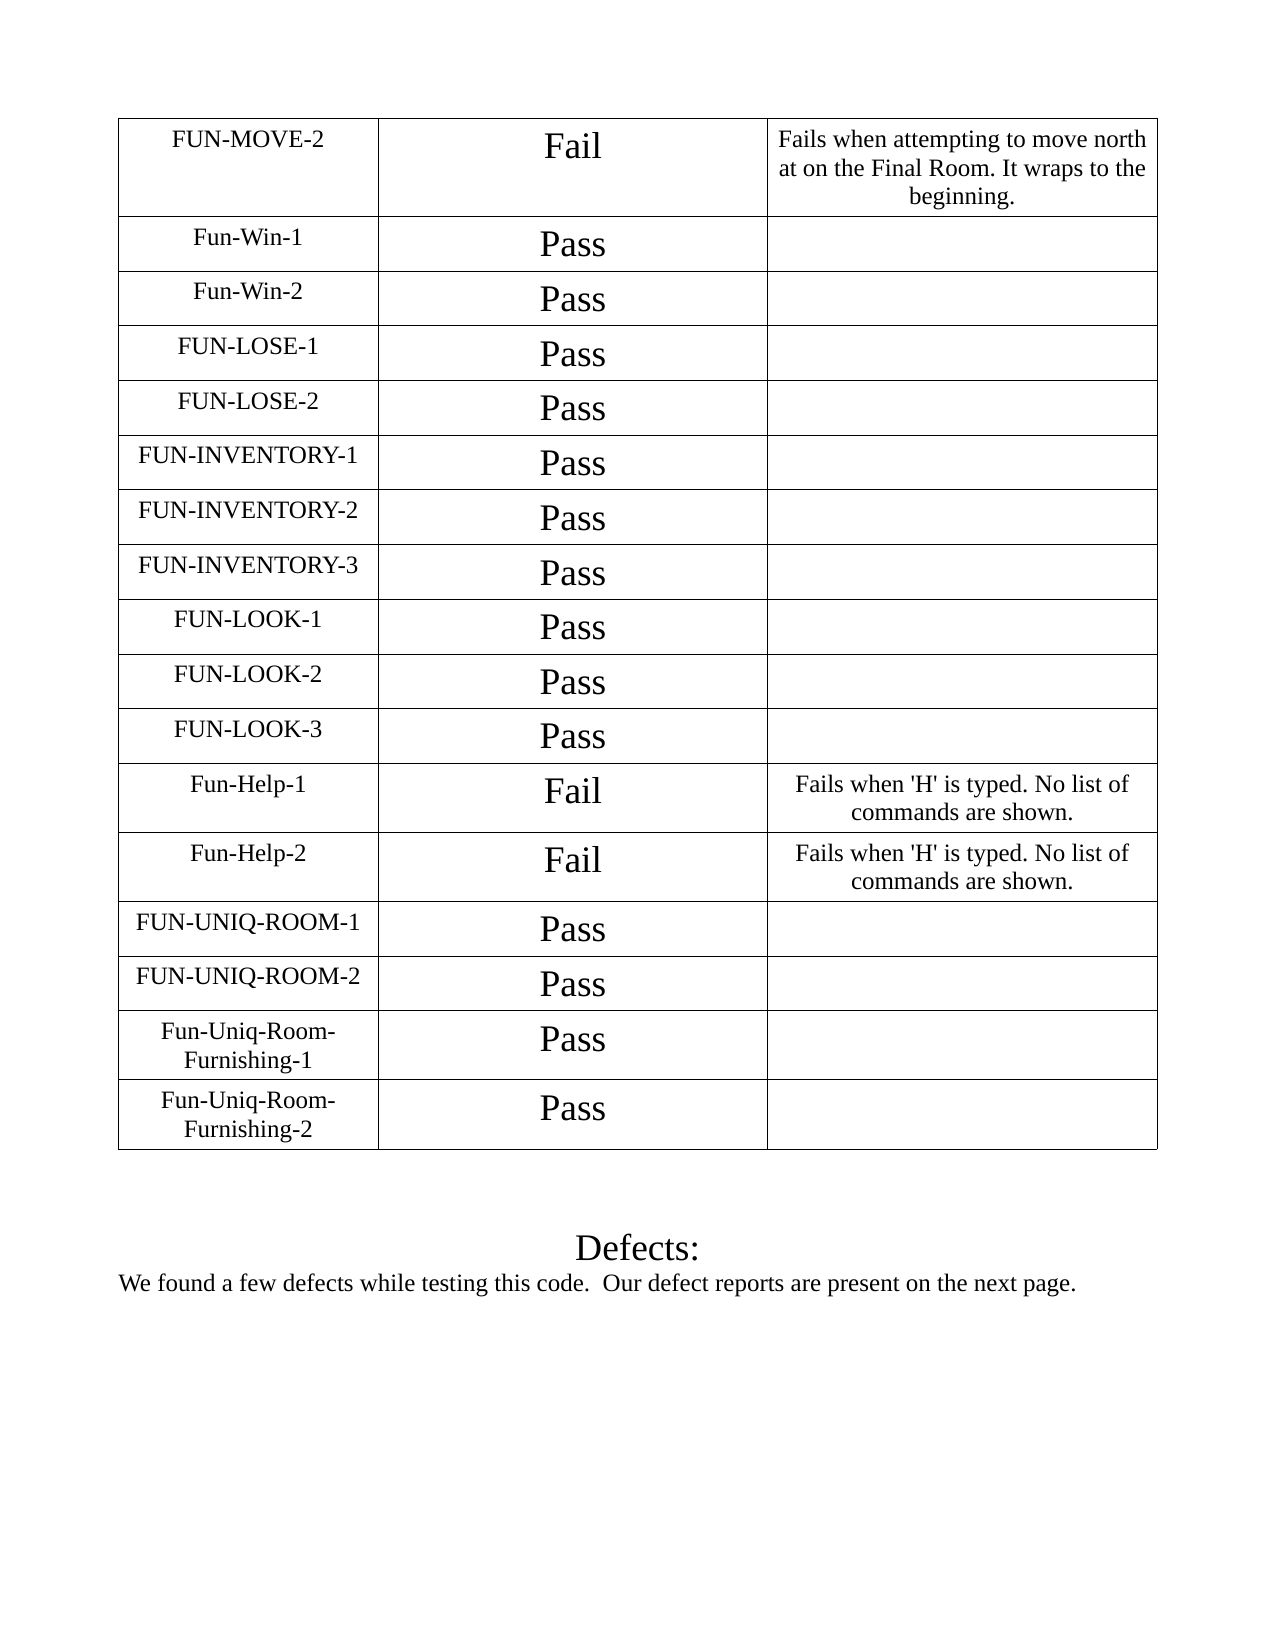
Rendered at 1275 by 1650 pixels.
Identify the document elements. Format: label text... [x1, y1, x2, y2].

table_cell Pass [379, 600, 767, 653]
table_cell FUN-LOSE-1 [119, 326, 378, 380]
table_cell Fun-Uniq-Room-Furnishing-2 [119, 1080, 378, 1148]
table_cell Fun-Help-1 [119, 764, 378, 832]
text Defects: [118, 1225, 1157, 1268]
table_cell FUN-UNIQ-ROOM-1 [119, 902, 378, 956]
text We found a few defects while testing this code. Our defect reports are present on the next page. [118, 1268, 1157, 1297]
table_cell [768, 1011, 1157, 1079]
table_cell Fail [379, 764, 767, 832]
table_cell [768, 709, 1157, 763]
table_cell Fun-Help-2 [119, 833, 378, 901]
table_cell Pass [379, 272, 767, 325]
table_cell [768, 545, 1157, 599]
table_cell Fails when 'H' is typed. No list of commands are shown. [768, 833, 1157, 901]
table_cell Fails when attempting to move north at on the Final Room. It wraps to the beginning. [768, 119, 1157, 216]
table_cell Fail [379, 119, 767, 216]
table_cell [768, 600, 1157, 653]
table_cell Pass [379, 957, 767, 1010]
table_cell Pass [379, 655, 767, 708]
table_cell [768, 655, 1157, 708]
table_cell FUN-LOOK-1 [119, 600, 378, 653]
table_cell Pass [379, 436, 767, 489]
table_cell Fails when 'H' is typed. No list of commands are shown. [768, 764, 1157, 832]
table_cell [768, 217, 1157, 271]
table_cell Fail [379, 833, 767, 901]
table_cell [768, 957, 1157, 1010]
table_cell Fun-Uniq-Room-Furnishing-1 [119, 1011, 378, 1079]
table_cell Pass [379, 490, 767, 544]
table_cell Pass [379, 1080, 767, 1148]
table_cell Fun-Win-1 [119, 217, 378, 271]
table_cell [768, 902, 1157, 956]
table_cell [768, 436, 1157, 489]
table_cell [768, 1080, 1157, 1148]
table_cell Pass [379, 381, 767, 435]
table_cell [768, 326, 1157, 380]
table_cell Pass [379, 545, 767, 599]
table_cell Pass [379, 709, 767, 763]
table_cell FUN-LOOK-2 [119, 655, 378, 708]
table_cell Fun-Win-2 [119, 272, 378, 325]
table_cell Pass [379, 217, 767, 271]
table_cell FUN-LOSE-2 [119, 381, 378, 435]
table_cell Pass [379, 326, 767, 380]
table_cell [768, 381, 1157, 435]
table_cell FUN-MOVE-2 [119, 119, 378, 216]
table_cell FUN-LOOK-3 [119, 709, 378, 763]
table_cell Pass [379, 902, 767, 956]
table_cell FUN-INVENTORY-2 [119, 490, 378, 544]
table_cell FUN-INVENTORY-3 [119, 545, 378, 599]
table_cell Pass [379, 1011, 767, 1079]
table_cell FUN-UNIQ-ROOM-2 [119, 957, 378, 1010]
table_cell [768, 490, 1157, 544]
table_cell FUN-INVENTORY-1 [119, 436, 378, 489]
table_cell [768, 272, 1157, 325]
